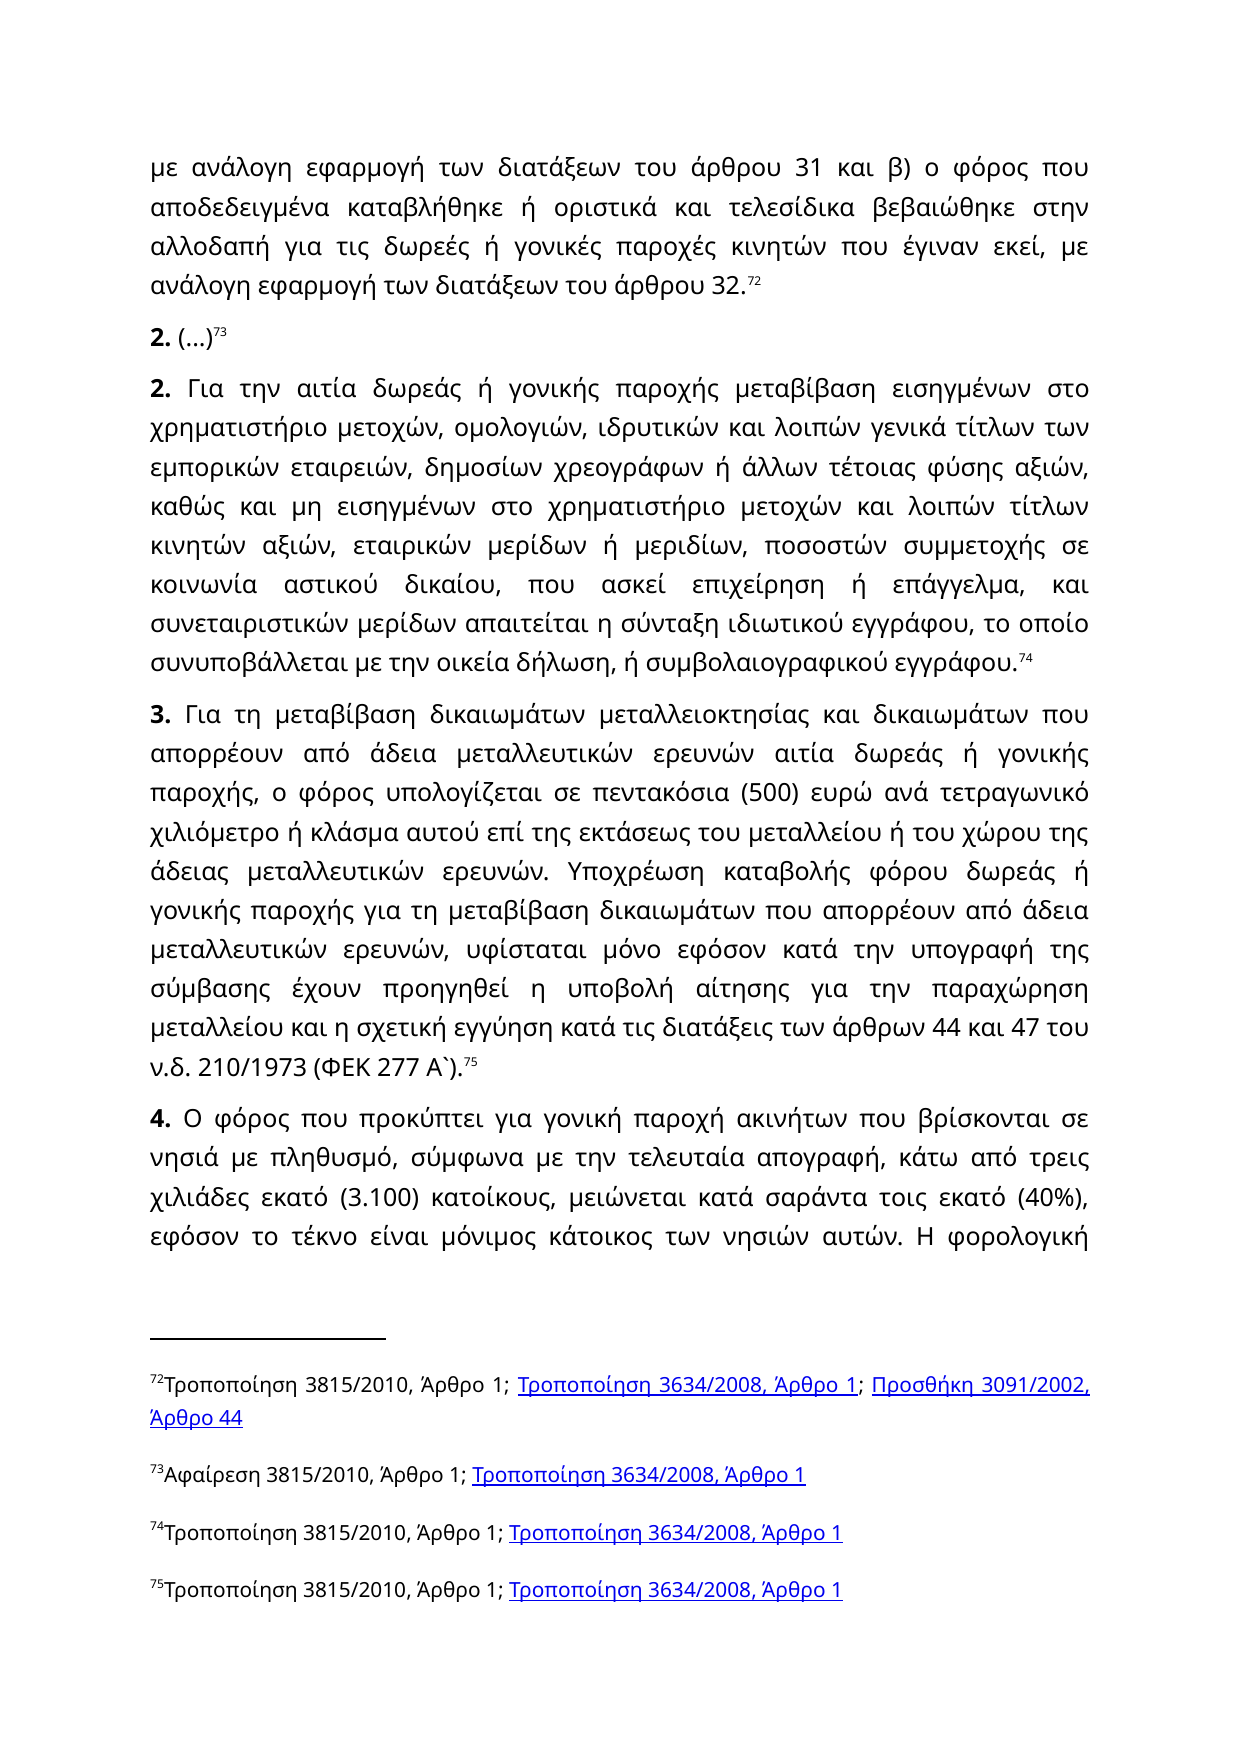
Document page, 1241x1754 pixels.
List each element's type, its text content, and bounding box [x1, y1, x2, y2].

text Τροποποίηση 3815/2010, Άρθρο 1; Τροποποίηση 3634/2008, Άρθρο 1; Προσθήκη 3091/2002, Άρθρο 44 [150, 1370, 1090, 1431]
text 2. (...) [150, 319, 1090, 353]
text 4. Ο φόρος που προκύπτει για γονική παροχή ακινήτων που βρίσκονται σε νησιά με πληθυσμό, σύμφωνα με την τελευταία απογραφή, κάτω από τρεις χιλιάδες εκατό (3.100) κατοίκους, μειώνεται κατά σαράντα τοις εκατό (40%), εφόσον το τέκνο είναι μόνιμος κάτοικος των νησιών αυτών. Η φορολογική [150, 1101, 1090, 1252]
text Τροποποίηση 3815/2010, Άρθρο 1; Τροποποίηση 3634/2008, Άρθρο 1 [150, 1518, 1090, 1546]
text Τροποποίηση 3815/2010, Άρθρο 1; Τροποποίηση 3634/2008, Άρθρο 1 [150, 1576, 1090, 1604]
text με ανάλογη εφαρμογή των διατάξεων του άρθρου 31 και β) ο φόρος που αποδεδειγμένα καταβλήθηκε ή οριστικά και τελεσίδικα βεβαιώθηκε στην αλλοδαπή για τις δωρεές ή γονικές παροχές κινητών που έγιναν εκεί, με ανάλογη εφαρμογή των διατάξεων του άρθρου 32. [150, 150, 1090, 302]
text 3. Για τη μεταβίβαση δικαιωμάτων μεταλλειοκτησίας και δικαιωμάτων που απορρέουν από άδεια μεταλλευτικών ερευνών αιτία δωρεάς ή γονικής παροχής, ο φόρος υπολογίζεται σε πεντακόσια (500) ευρώ ανά τετραγωνικό χιλιόμετρο ή κλάσμα αυτού επί της εκτάσεως του μεταλλείου ή του χώρου της άδειας μεταλλευτικών ερευνών. Υποχρέωση καταβολής φόρου δωρεάς ή γονικής παροχής για τη μεταβίβαση δικαιωμάτων που απορρέουν από άδεια μεταλλευτικών ερευνών, υφίσταται μόνο εφόσον κατά την υπογραφή της σύμβασης έχουν προηγηθεί η υποβολή αίτησης για την παραχώρηση μεταλλείου και η σχετική εγγύηση κατά τις διατάξεις των άρθρων 44 και 47 του ν.δ. 210/1973 (ΦΕΚ 277 Α`). [150, 697, 1090, 1083]
text 2. Για την αιτία δωρεάς ή γονικής παροχής μεταβίβαση εισηγμένων στο χρηματιστήριο μετοχών, ομολογιών, ιδρυτικών και λοιπών γενικά τίτλων των εμπορικών εταιρειών, δημοσίων χρεογράφων ή άλλων τέτοιας φύσης αξιών, καθώς και μη εισηγμένων στο χρηματιστήριο μετοχών και λοιπών τίτλων κινητών αξιών, εταιρικών μερίδων ή μεριδίων, ποσοστών συμμετοχής σε κοινωνία αστικού δικαίου, που ασκεί επιχείρηση ή επάγγελμα, και συνεταιριστικών μερίδων απαιτείται η σύνταξη ιδιωτικού εγγράφου, το οποίο συνυποβάλλεται με την οικεία δήλωση, ή συμβολαιογραφικού εγγράφου. [150, 371, 1090, 679]
text Αφαίρεση 3815/2010, Άρθρο 1; Τροποποίηση 3634/2008, Άρθρο 1 [150, 1460, 1090, 1489]
